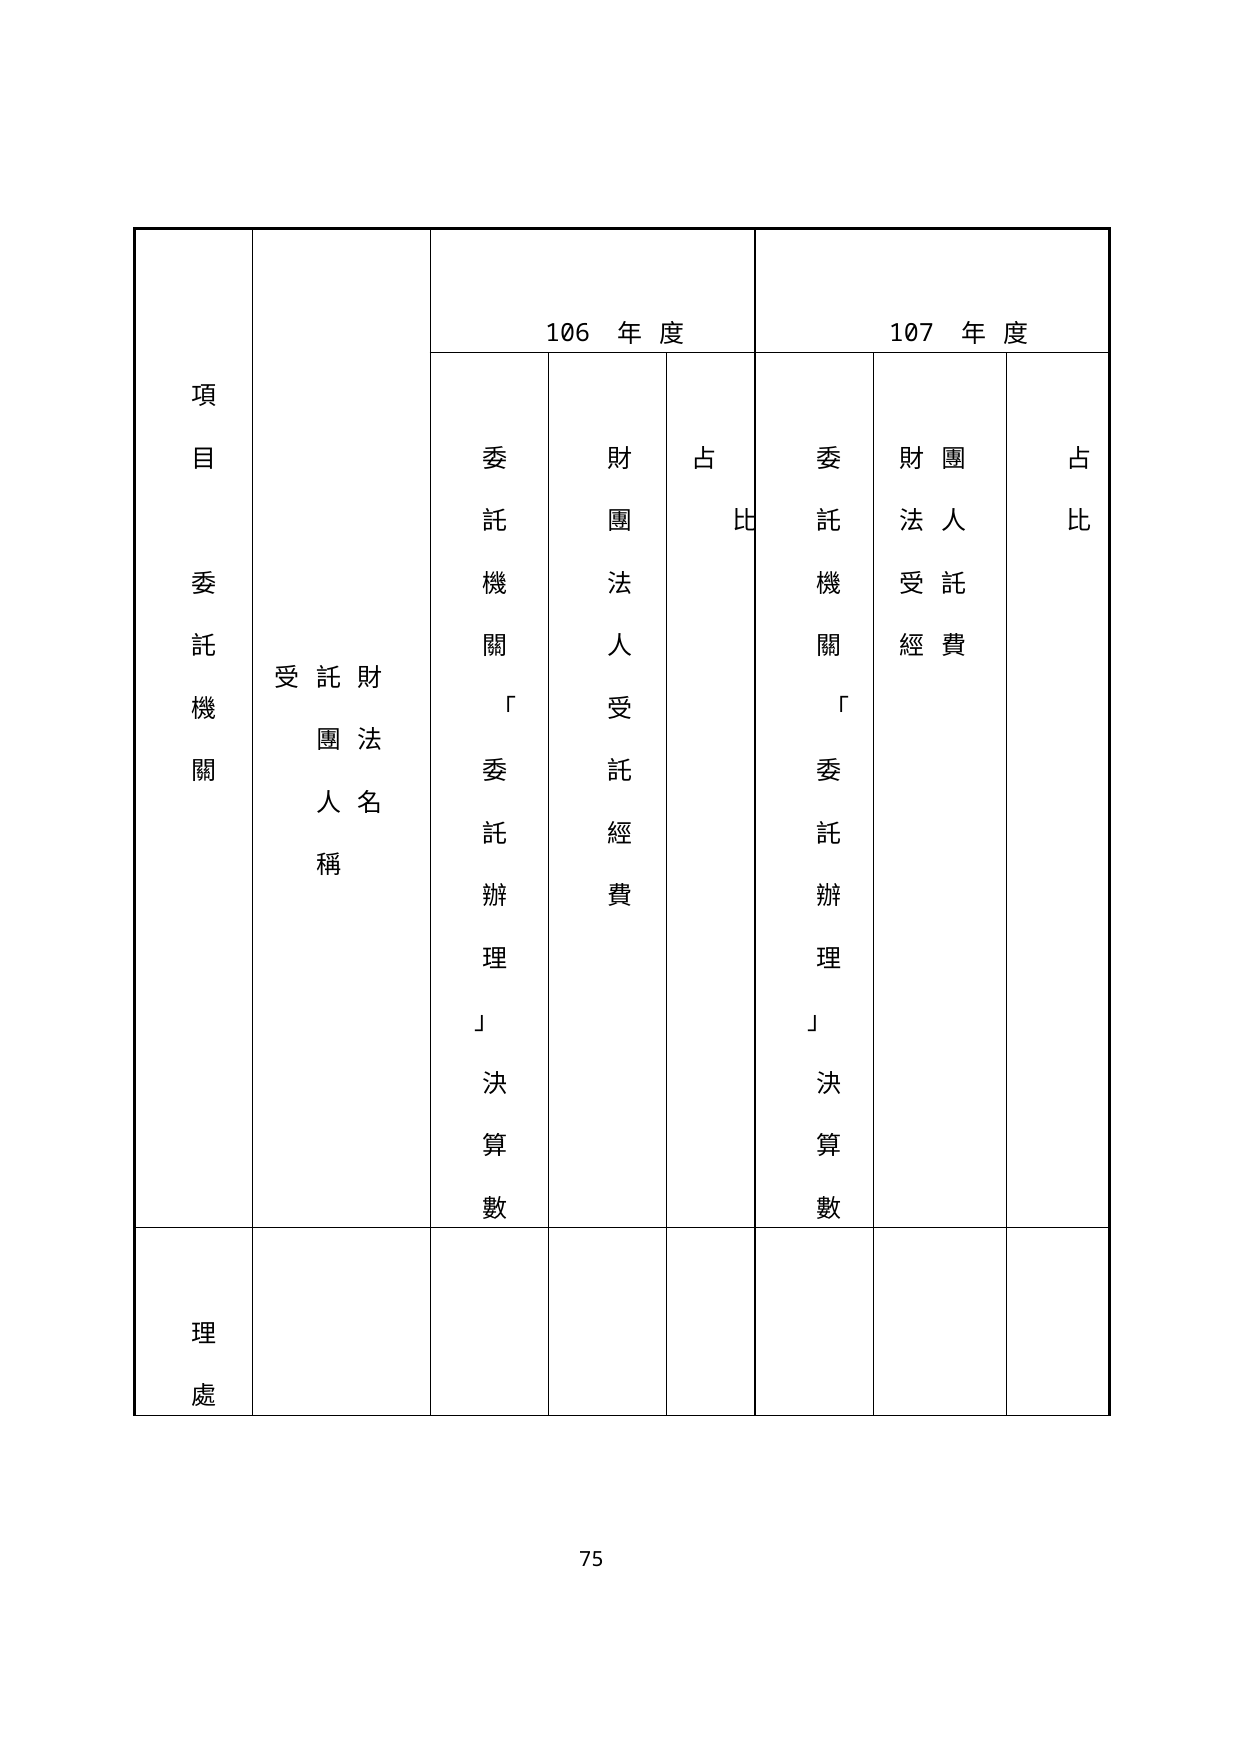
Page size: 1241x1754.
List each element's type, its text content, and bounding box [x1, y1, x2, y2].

table_cell [756, 1228, 873, 1415]
table_header 受託財團法人名稱 [253, 230, 430, 1227]
table_cell 委託機關「委託辦理」決算數 [756, 353, 873, 1227]
table_cell 理處 [136, 1228, 252, 1415]
table_cell [874, 1228, 1006, 1415]
table_cell 財團法人受託經費 [874, 353, 1006, 1227]
table_header 項目 委託 機關 [136, 230, 252, 1227]
table_cell 委託機關「委託辦理」決算數 [431, 353, 548, 1227]
table_cell [431, 1228, 548, 1415]
table_cell 財團法人受託經費 [549, 353, 666, 1227]
table_header 107年度 [756, 230, 1108, 352]
table_cell 占比 [667, 353, 754, 1227]
table_cell [549, 1228, 666, 1415]
table_cell 占比 [1007, 353, 1108, 1227]
table_cell [667, 1228, 754, 1415]
table_cell [1007, 1228, 1108, 1415]
table_header 106年度 [431, 230, 754, 352]
table_cell [253, 1228, 430, 1415]
